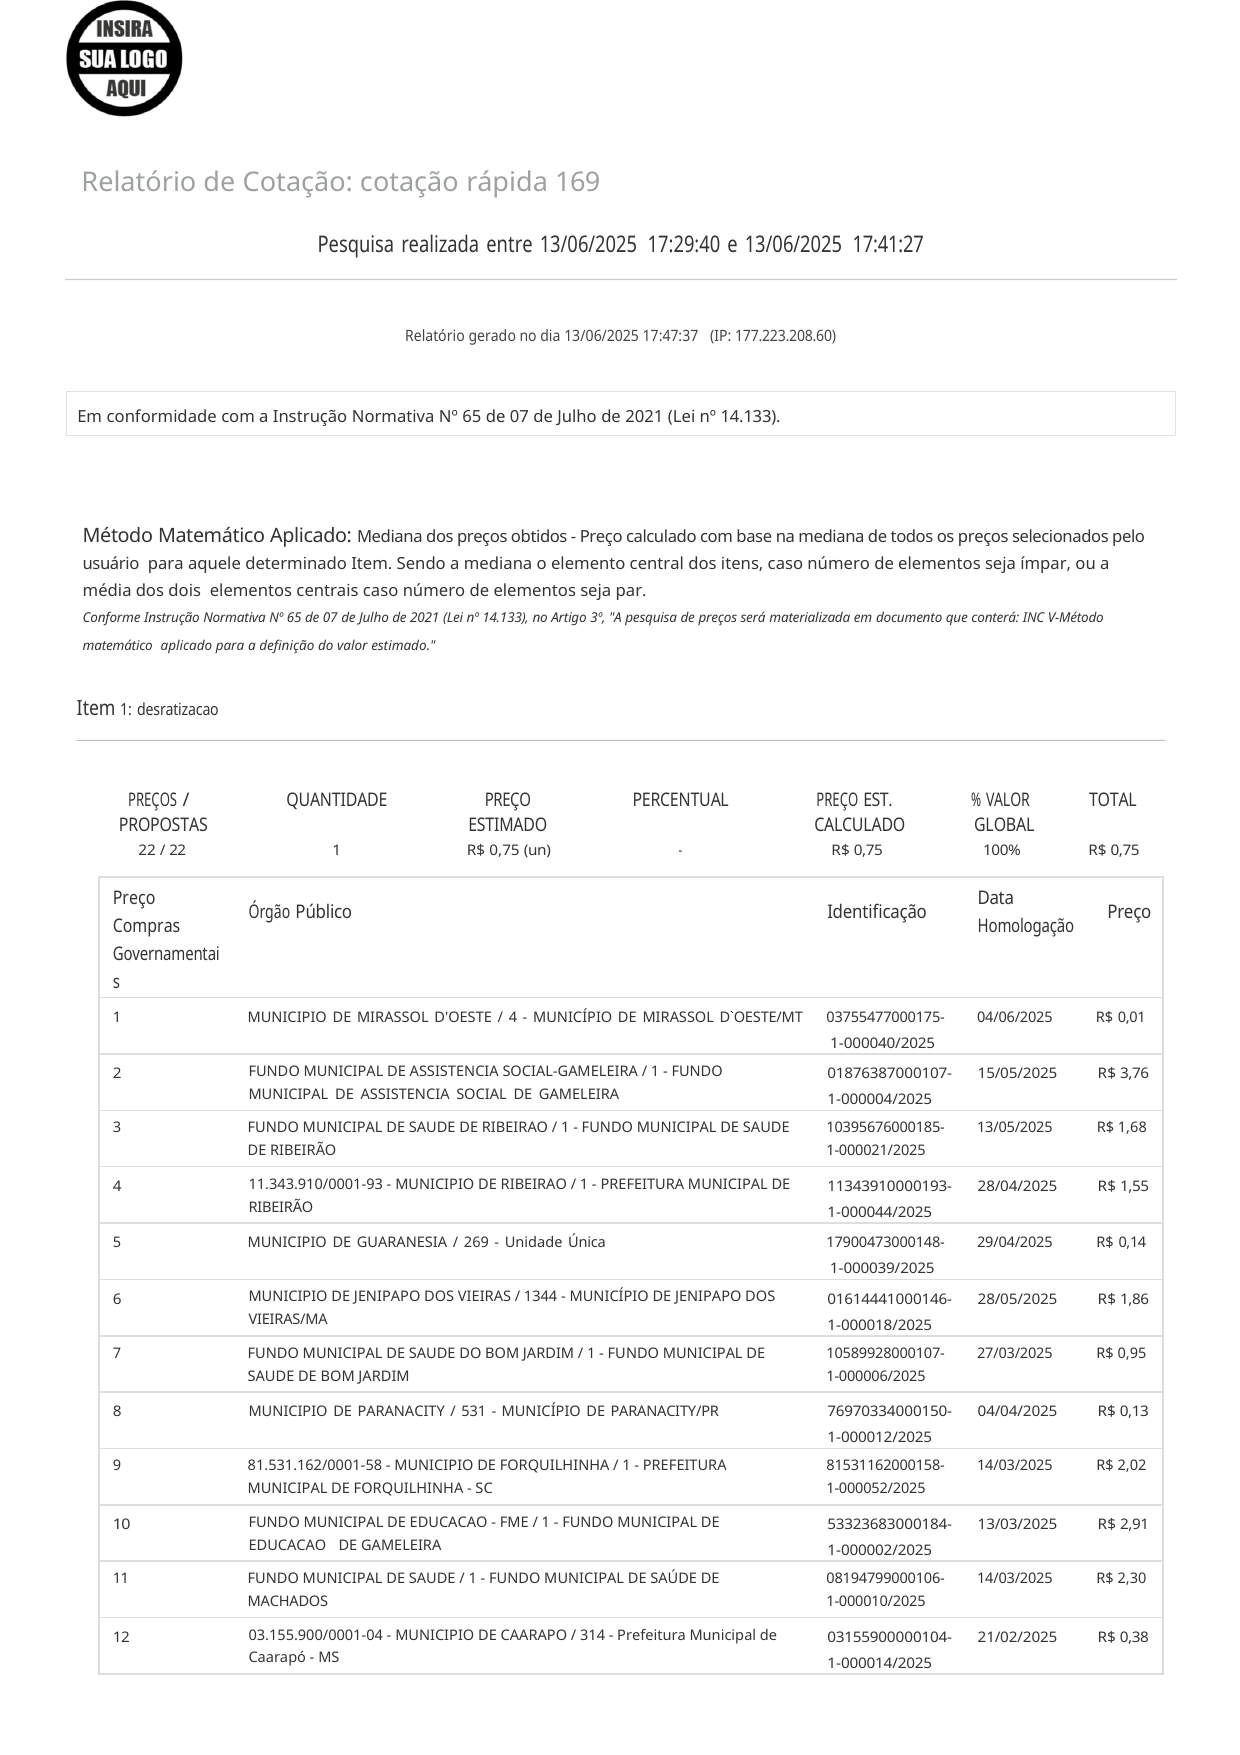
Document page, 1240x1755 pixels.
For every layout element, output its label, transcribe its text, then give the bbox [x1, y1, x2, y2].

table_cell 03155900000104- 1-000014/2025 [814, 1618, 965, 1673]
table_header Órgão Público [236, 878, 813, 997]
table_header Preço [1090, 878, 1162, 997]
table_cell 8 [100, 1393, 236, 1448]
table_cell 28/04/2025 [965, 1167, 1090, 1222]
table_cell R$ 0,75 [771, 837, 935, 861]
table_header PREÇO EST. CALCULADO [771, 792, 935, 837]
table_cell 03.155.900/0001-04 - MUNICIPIO DE CAARAPO / 314 - Prefeitura Municipal de Caarapó - MS [236, 1618, 813, 1673]
table_cell R$ 0,75 [1061, 837, 1145, 861]
subtitle Relatório de Cotação: cotação rápida 169 [81, 162, 1225, 199]
table_cell 5 MUNICIPIO DE GUARANESIA / 269 - Unidade Única 17900473000148- 29/04/2025 R$ 0,14 1-000039/2025 [100, 1224, 1162, 1278]
table_cell 12 [100, 1618, 236, 1673]
table_cell R$ 0,38 [1090, 1618, 1162, 1673]
table_cell 11343910000193- 1-000044/2025 [814, 1167, 965, 1222]
text Em conformidade com a Instrução Normativa Nº 65 de 07 de Julho de 2021 (Lei nº 14.133). [77, 405, 1175, 427]
table_cell 100% [935, 837, 1061, 861]
table_cell R$ 3,76 [1090, 1055, 1162, 1109]
table_cell - [591, 837, 771, 861]
table_cell 76970334000150- 1-000012/2025 [814, 1393, 965, 1448]
table_header Identiﬁcação [814, 878, 965, 997]
table_cell 2 [100, 1055, 236, 1109]
table_cell MUNICIPIO DE PARANACITY / 531 - MUNICÍPIO DE PARANACITY/PR [236, 1393, 813, 1448]
table_cell FUNDO MUNICIPAL DE EDUCACAO - FME / 1 - FUNDO MUNICIPAL DE EDUCACAO DE GAMELEIRA [236, 1506, 813, 1560]
table_cell 53323683000184- 1-000002/2025 [814, 1506, 965, 1560]
table_cell R$ 0,13 [1090, 1393, 1162, 1448]
table_header TOTAL [1061, 792, 1145, 837]
table_header PERCENTUAL [591, 792, 771, 837]
table_cell 22 / 22 [114, 837, 248, 861]
table_cell MUNICIPIO DE JENIPAPO DOS VIEIRAS / 1344 - MUNICÍPIO DE JENIPAPO DOS VIEIRAS/MA [236, 1280, 813, 1335]
table_cell R$ 0,75 (un) [425, 837, 591, 861]
table_cell R$ 1,86 [1090, 1280, 1162, 1335]
table_header Data Homologação [965, 878, 1090, 997]
table_cell 1 [248, 837, 425, 861]
table_cell 28/05/2025 [965, 1280, 1090, 1335]
table_cell 13/03/2025 [965, 1506, 1090, 1560]
text Pesquisa realizada entre 13/06/2025 17:29:40 e 13/06/2025 17:41:27 [55, 228, 1186, 259]
table_cell 3 FUNDO MUNICIPAL DE SAUDE DE RIBEIRAO / 1 - FUNDO MUNICIPAL DE SAUDE 10395676000185- 13/05/2025 R$ 1,68 DE RIBEIRÃO 1-000021/2025 [100, 1111, 1162, 1166]
table_header PREÇOS / PROPOSTAS [114, 792, 248, 837]
table_cell R$ 1,55 [1090, 1167, 1162, 1222]
table_cell 04/04/2025 [965, 1393, 1090, 1448]
table_header PREÇO ESTIMADO [425, 792, 591, 837]
table_cell 01876387000107- 1-000004/2025 [814, 1055, 965, 1109]
text Método Matemático Aplicado: Mediana dos preços obtidos - Preço calculado com base na mediana de todos os preços selecionados pelo usuário para aquele determinado Item. Sendo a mediana o elemento central dos itens, caso número de elementos seja ímpar, ou a média dos dois elementos centrais caso número de elementos seja par. [82, 521, 1162, 601]
table_cell 4 [100, 1167, 236, 1222]
table_header % VALOR GLOBAL [935, 792, 1061, 837]
text Relatório gerado no dia 13/06/2025 17:47:37 (IP: 177.223.208.60) [55, 325, 1186, 346]
table_cell R$ 2,91 [1090, 1506, 1162, 1560]
table_cell 10 [100, 1506, 236, 1560]
table_cell 6 [100, 1280, 236, 1335]
table_header Preço Compras Governamentais [100, 878, 236, 997]
table_cell FUNDO MUNICIPAL DE ASSISTENCIA SOCIAL-GAMELEIRA / 1 - FUNDO MUNICIPAL DE ASSISTENCIA SOCIAL DE GAMELEIRA [236, 1055, 813, 1109]
table_cell 11 FUNDO MUNICIPAL DE SAUDE / 1 - FUNDO MUNICIPAL DE SAÚDE DE 08194799000106- 14/03/2025 R$ 2,30 MACHADOS 1-000010/2025 [100, 1562, 1162, 1617]
table_cell 01614441000146- 1-000018/2025 [814, 1280, 965, 1335]
table_cell 7 FUNDO MUNICIPAL DE SAUDE DO BOM JARDIM / 1 - FUNDO MUNICIPAL DE 10589928000107- 27/03/2025 R$ 0,95 SAUDE DE BOM JARDIM 1-000006/2025 [100, 1337, 1162, 1391]
table_cell 1 MUNICIPIO DE MIRASSOL D'OESTE / 4 - MUNICÍPIO DE MIRASSOL D`OESTE/MT 03755477000175- 04/06/2025 R$ 0,01 1-000040/2025 [100, 998, 1162, 1053]
table_cell 21/02/2025 [965, 1618, 1090, 1673]
table_cell 9 81.531.162/0001-58 - MUNICIPIO DE FORQUILHINHA / 1 - PREFEITURA 81531162000158- 14/03/2025 R$ 2,02 MUNICIPAL DE FORQUILHINHA - SC 1-000052/2025 [100, 1449, 1162, 1504]
table_cell 15/05/2025 [965, 1055, 1090, 1109]
table_cell 11.343.910/0001-93 - MUNICIPIO DE RIBEIRAO / 1 - PREFEITURA MUNICIPAL DE RIBEIRÃO [236, 1167, 813, 1222]
text Conforme Instrução Normativa Nº 65 de 07 de Julho de 2021 (Lei nº 14.133), no Artigo 3º, "A pesquisa de preços será materializada em documento que conterá: INC V-Método matemático aplicado para a definição do valor estimado." [82, 608, 1162, 654]
table_header QUANTIDADE [248, 792, 425, 837]
text Item 1: desratizacao [76, 693, 1225, 722]
